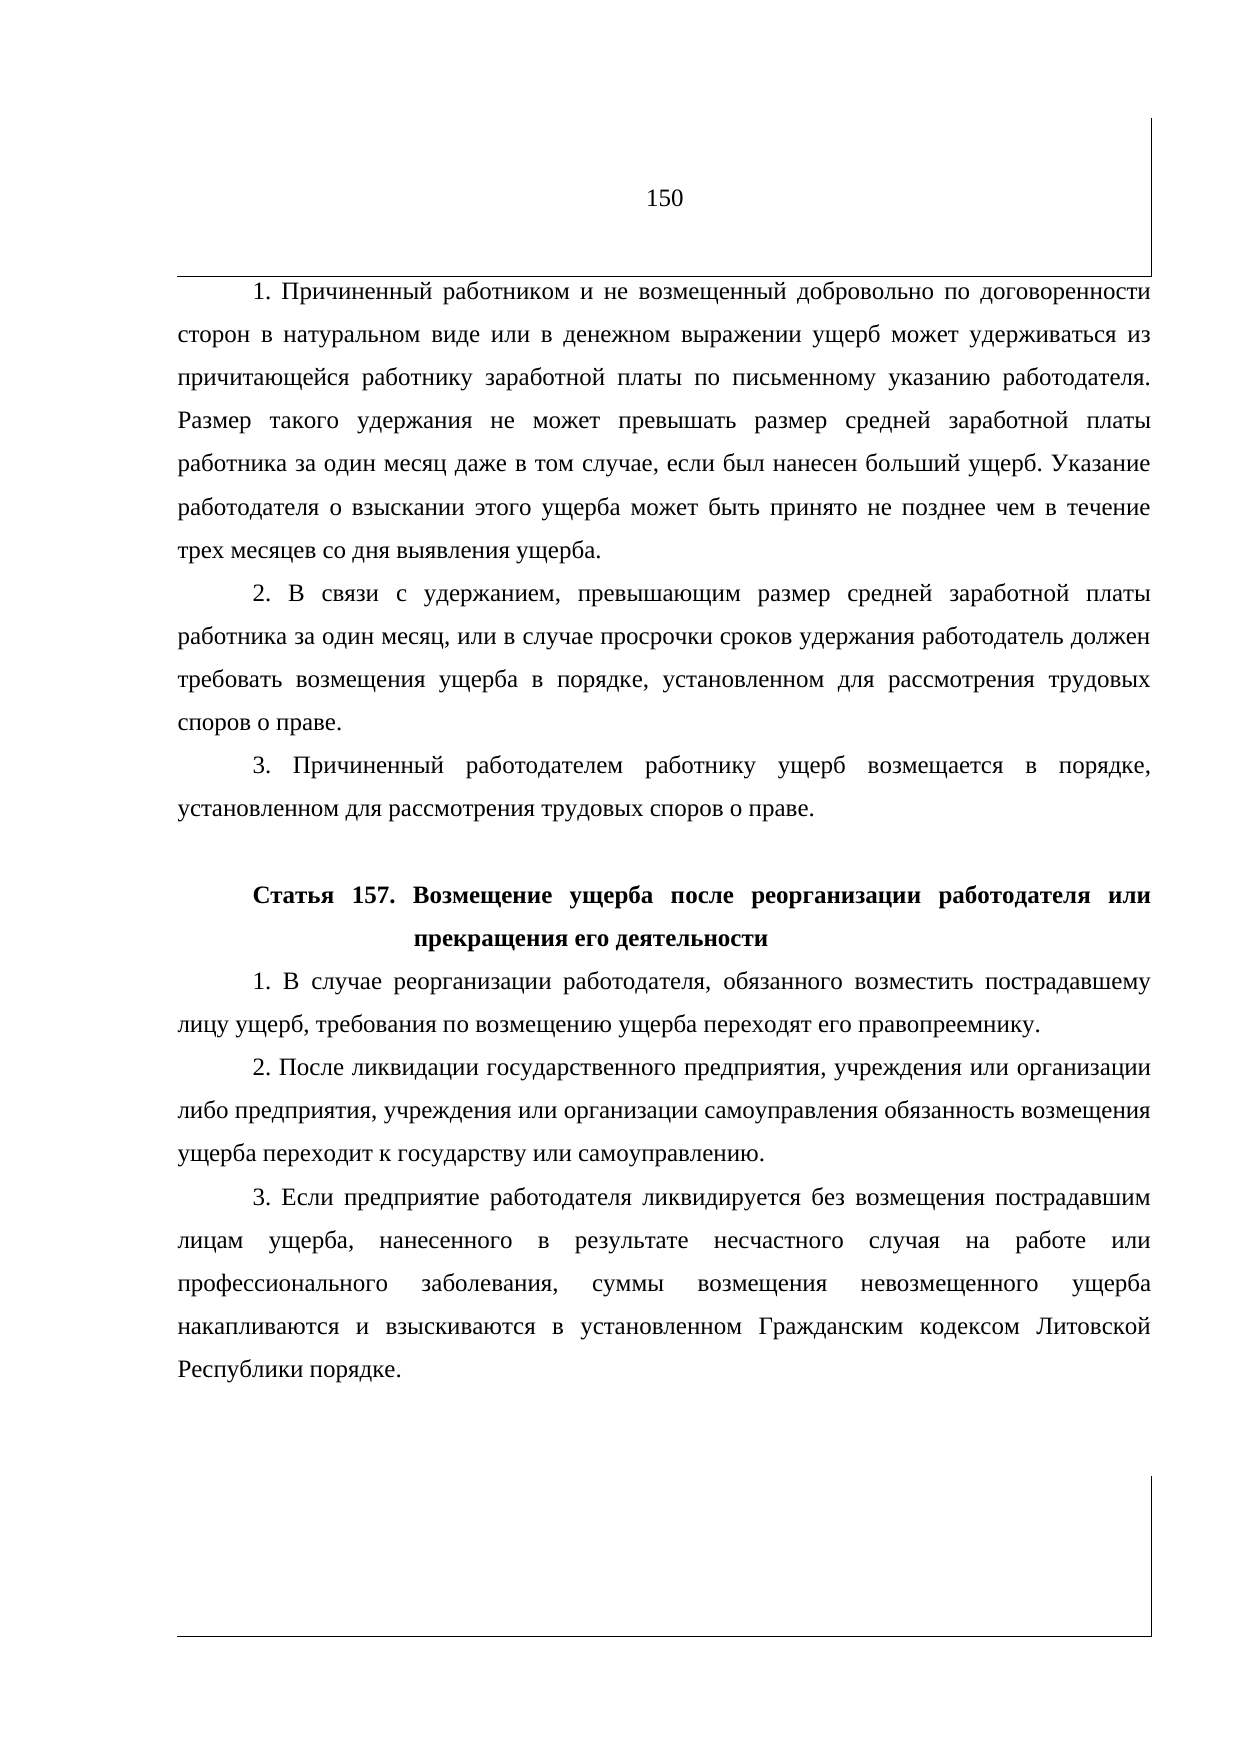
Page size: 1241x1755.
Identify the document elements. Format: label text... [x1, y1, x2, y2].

text 2. После ликвидации государственного предприятия, учреждения или организации либо предприятия, учреждения или организации самоуправления обязанность возмещения ущерба переходит к государству или самоуправлению. [177, 1052, 1152, 1167]
text 2. В связи с удержанием, превышающим размер средней заработной платы работника за один месяц, или в случае просрочки сроков удержания работодатель должен требовать возмещения ущерба в порядке, установленном для рассмотрения трудовых споров о праве. [177, 578, 1152, 736]
text 3. Причиненный работодателем работнику ущерб возмещается в порядке, установленном для рассмотрения трудовых споров о праве. [177, 750, 1152, 822]
text 1. В случае реорганизации работодателя, обязанного возместить пострадавшему лицу ущерб, требования по возмещению ущерба переходят его правопреемнику. [177, 966, 1152, 1038]
text 1. Причиненный работником и не возмещенный добровольно по договоренности сторон в натуральном виде или в денежном выражении ущерб может удерживаться из причитающейся работнику заработной платы по письменному указанию работодателя. Размер такого удержания не может превышать размер средней заработной платы работника за один месяц даже в том случае, если был нанесен больший ущерб. Указание работодателя о взыскании этого ущерба может быть принято не позднее чем в течение трех месяцев со дня выявления ущерба. [177, 276, 1152, 563]
text 3. Если предприятие работодателя ликвидируется без возмещения пострадавшим лицам ущерба, нанесенного в результате несчастного случая на работе или профессионального заболевания, суммы возмещения невозмещенного ущерба накапливаются и взыскиваются в установленном Гражданским кодексом Литовской Республики порядке. [177, 1182, 1152, 1383]
subtitle Статья 157. Возмещение ущерба после реорганизации работодателя или прекращения его деятельности [252, 880, 1152, 952]
